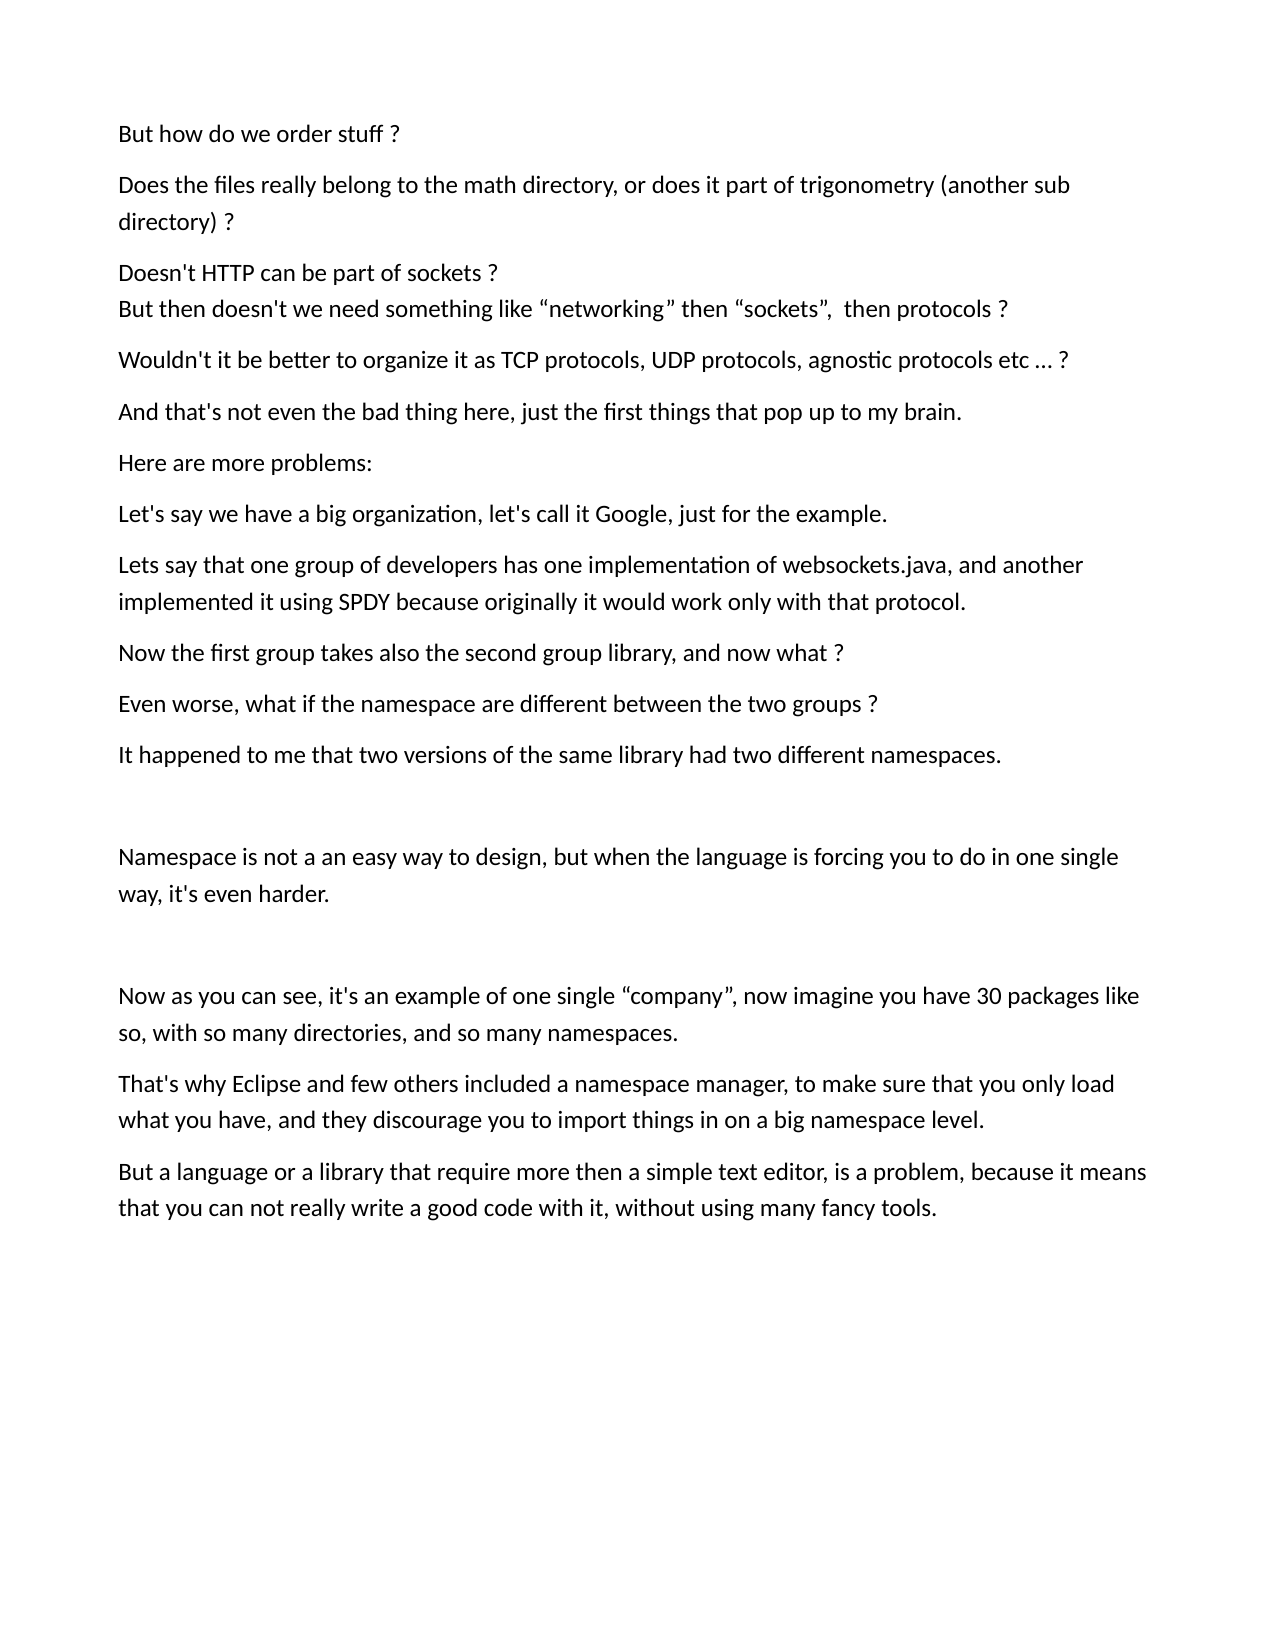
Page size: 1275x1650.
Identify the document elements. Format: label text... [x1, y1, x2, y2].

text Doesn't HTTP can be part of sockets ? But then doesn't we need something like “networking” then “sockets”, then protocols ? [118, 257, 1157, 324]
text And that's not even the bad thing here, just the first things that pop up to my brain. [118, 396, 1157, 426]
text Lets say that one group of developers has one implementation of websockets.java, and another implemented it using SPDY because originally it would work only with that protocol. [118, 549, 1157, 616]
text It happened to me that two versions of the same library had two different namespaces. [118, 739, 1157, 770]
text But a language or a library that require more then a simple text editor, is a problem, because it means that you can not really write a good code with it, without using many fancy tools. [118, 1156, 1157, 1223]
text Now the first group takes also the second group library, and now what ? [118, 637, 1157, 667]
text Even worse, what if the namespace are different between the two groups ? [118, 688, 1157, 719]
text Namespace is not a an easy way to design, but when the language is forcing you to do in one single way, it's even harder. [118, 842, 1157, 909]
text Here are more problems: [118, 447, 1157, 477]
text Wouldn't it be better to organize it as TCP protocols, UDP protocols, agnostic protocols etc … ? [118, 345, 1157, 375]
text Let's say we have a big organization, let's call it Google, just for the example. [118, 498, 1157, 529]
text But how do we order stuff ? [118, 118, 1157, 149]
text Does the files really belong to the math directory, or does it part of trigonometry (another sub directory) ? [118, 169, 1157, 236]
text Now as you can see, it's an example of one single “company”, now imagine you have 30 packages like so, with so many directories, and so many namespaces. [118, 980, 1157, 1047]
text That's why Eclipse and few others included a namespace manager, to make sure that you only load what you have, and they discourage you to import things in on a big namespace level. [118, 1068, 1157, 1135]
